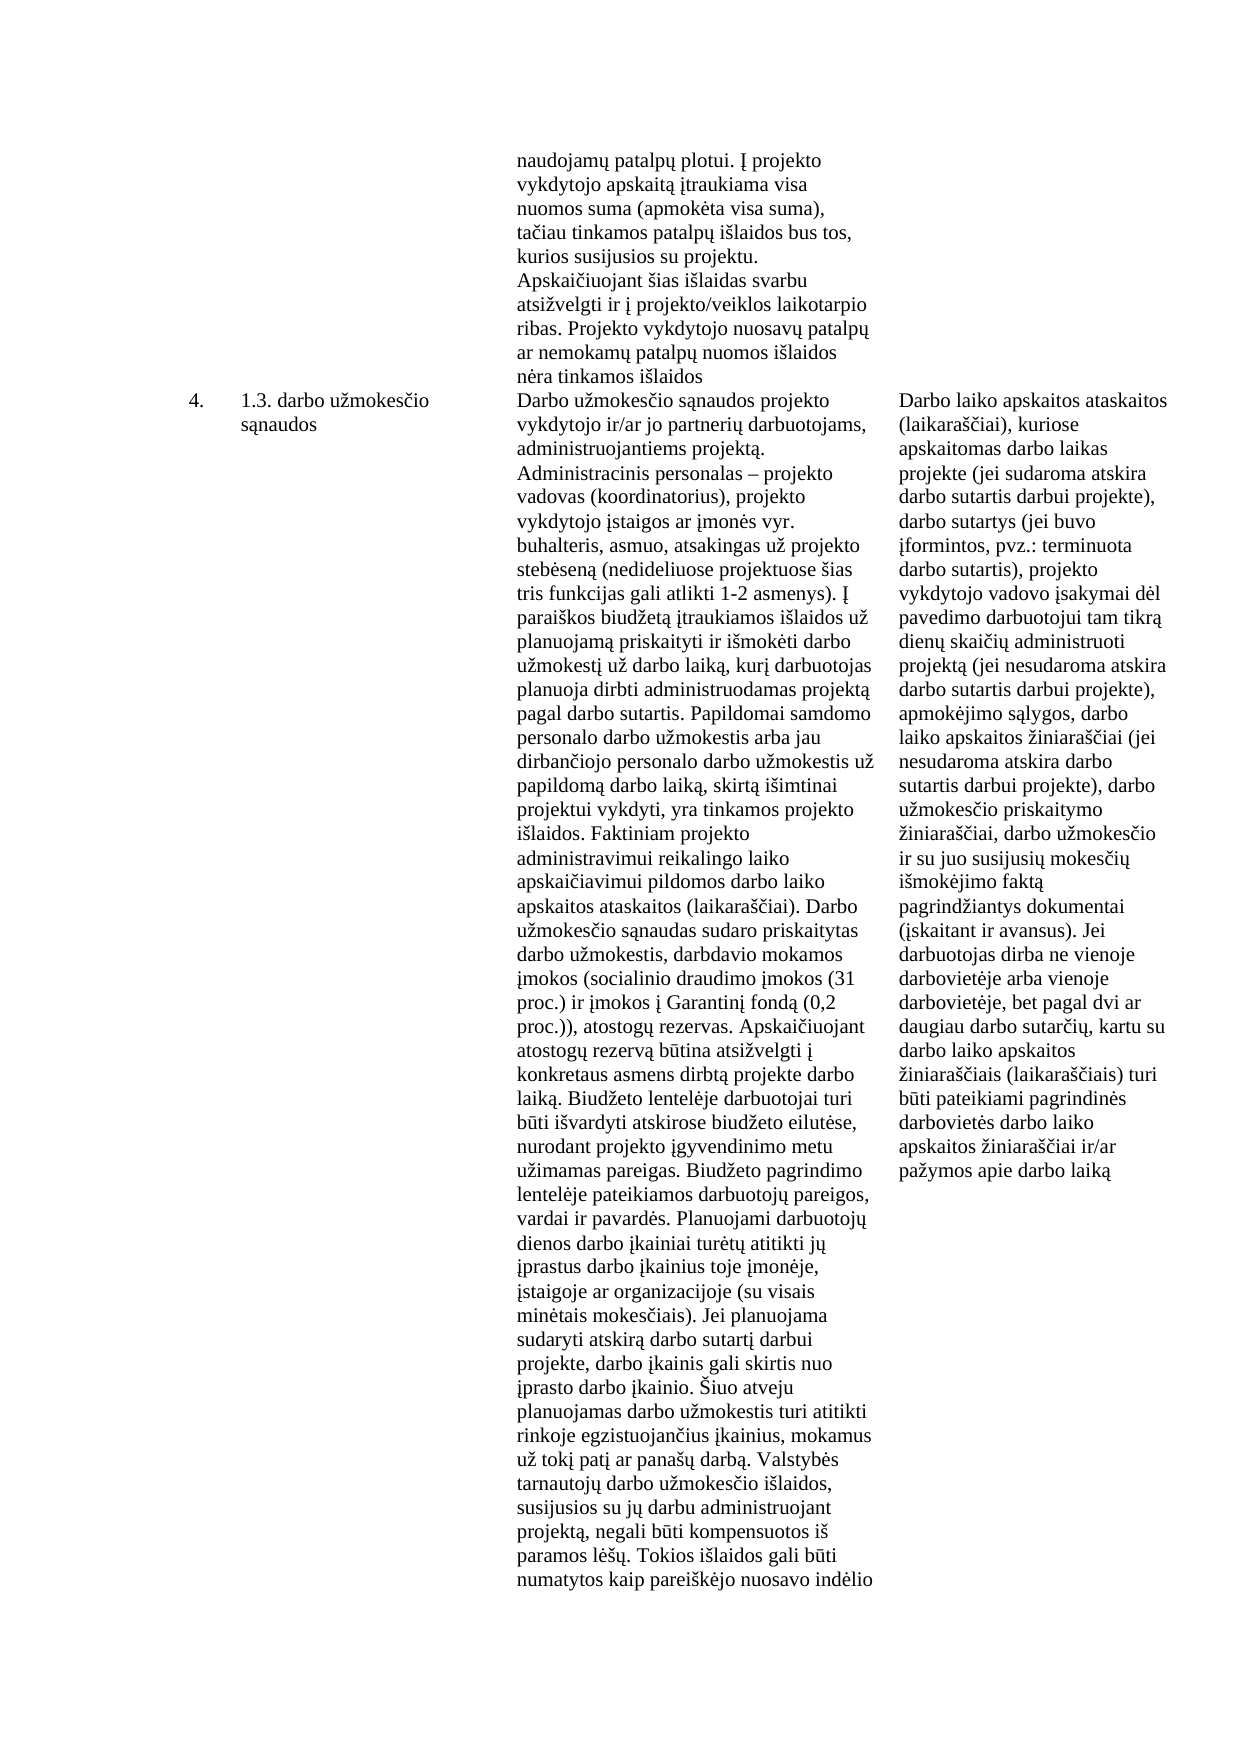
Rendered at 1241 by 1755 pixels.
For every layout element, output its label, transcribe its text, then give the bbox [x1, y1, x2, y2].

table_cell 4. [177, 388, 229, 1591]
table_cell 1.3. darbo užmokesčio sąnaudos [229, 388, 505, 1591]
table_cell [229, 148, 505, 388]
table_cell [887, 148, 1181, 388]
table_cell Darbo užmokesčio sąnaudos projekto vykdytojo ir/ar jo partnerių darbuotojams, administruojantiems projektą. Administracinis personalas – projekto vadovas (koordinatorius), projekto vykdytojo įstaigos ar įmonės vyr. buhalteris, asmuo, atsakingas už projekto stebėseną (nedideliuose projektuose šias tris funkcijas gali atlikti 1-2 asmenys). Į paraiškos biudžetą įtraukiamos išlaidos už planuojamą priskaityti ir išmokėti darbo užmokestį už darbo laiką, kurį darbuotojas planuoja dirbti administruodamas projektą pagal darbo sutartis. Papildomai samdomo personalo darbo užmokestis arba jau dirbančiojo personalo darbo užmokestis už papildomą darbo laiką, skirtą išimtinai projektui vykdyti, yra tinkamos projekto išlaidos. Faktiniam projekto administravimui reikalingo laiko apskaičiavimui pildomos darbo laiko apskaitos ataskaitos (laikaraščiai). Darbo užmokesčio sąnaudas sudaro priskaitytas darbo užmokestis, darbdavio mokamos įmokos (socialinio draudimo įmokos (31 proc.) ir įmokos į Garantinį fondą (0,2 proc.)), atostogų rezervas. Apskaičiuojant atostogų rezervą būtina atsižvelgti į konkretaus asmens dirbtą projekte darbo laiką. Biudžeto lentelėje darbuotojai turi būti išvardyti atskirose biudžeto eilutėse, nurodant projekto įgyvendinimo metu užimamas pareigas. Biudžeto pagrindimo lentelėje pateikiamos darbuotojų pareigos, vardai ir pavardės. Planuojami darbuotojų dienos darbo įkainiai turėtų atitikti jų įprastus darbo įkainius toje įmonėje, įstaigoje ar organizacijoje (su visais minėtais mokesčiais). Jei planuojama sudaryti atskirą darbo sutartį darbui projekte, darbo įkainis gali skirtis nuo įprasto darbo įkainio. Šiuo atveju planuojamas darbo užmokestis turi atitikti rinkoje egzistuojančius įkainius, mokamus už tokį patį ar panašų darbą. Valstybės tarnautojų darbo užmokesčio išlaidos, susijusios su jų darbu administruojant projektą, negali būti kompensuotos iš paramos lėšų. Tokios išlaidos gali būti numatytos kaip pareiškėjo nuosavo indėlio [505, 388, 887, 1591]
table_cell Darbo laiko apskaitos ataskaitos (laikaraščiai), kuriose apskaitomas darbo laikas projekte (jei sudaroma atskira darbo sutartis darbui projekte), darbo sutartys (jei buvo įformintos, pvz.: terminuota darbo sutartis), projekto vykdytojo vadovo įsakymai dėl pavedimo darbuotojui tam tikrą dienų skaičių administruoti projektą (jei nesudaroma atskira darbo sutartis darbui projekte), apmokėjimo sąlygos, darbo laiko apskaitos žiniaraščiai (jei nesudaroma atskira darbo sutartis darbui projekte), darbo užmokesčio priskaitymo žiniaraščiai, darbo užmokesčio ir su juo susijusių mokesčių išmokėjimo faktą pagrindžiantys dokumentai (įskaitant ir avansus). Jei darbuotojas dirba ne vienoje darbovietėje arba vienoje darbovietėje, bet pagal dvi ar daugiau darbo sutarčių, kartu su darbo laiko apskaitos žiniaraščiais (laikaraščiais) turi būti pateikiami pagrindinės darbovietės darbo laiko apskaitos žiniaraščiai ir/ar pažymos apie darbo laiką [887, 388, 1181, 1591]
table_cell [177, 148, 229, 388]
table_cell naudojamų patalpų plotui. Į projekto vykdytojo apskaitą įtraukiama visa nuomos suma (apmokėta visa suma), tačiau tinkamos patalpų išlaidos bus tos, kurios susijusios su projektu. Apskaičiuojant šias išlaidas svarbu atsižvelgti ir į projekto/veiklos laikotarpio ribas. Projekto vykdytojo nuosavų patalpų ar nemokamų patalpų nuomos išlaidos nėra tinkamos išlaidos [505, 148, 887, 388]
